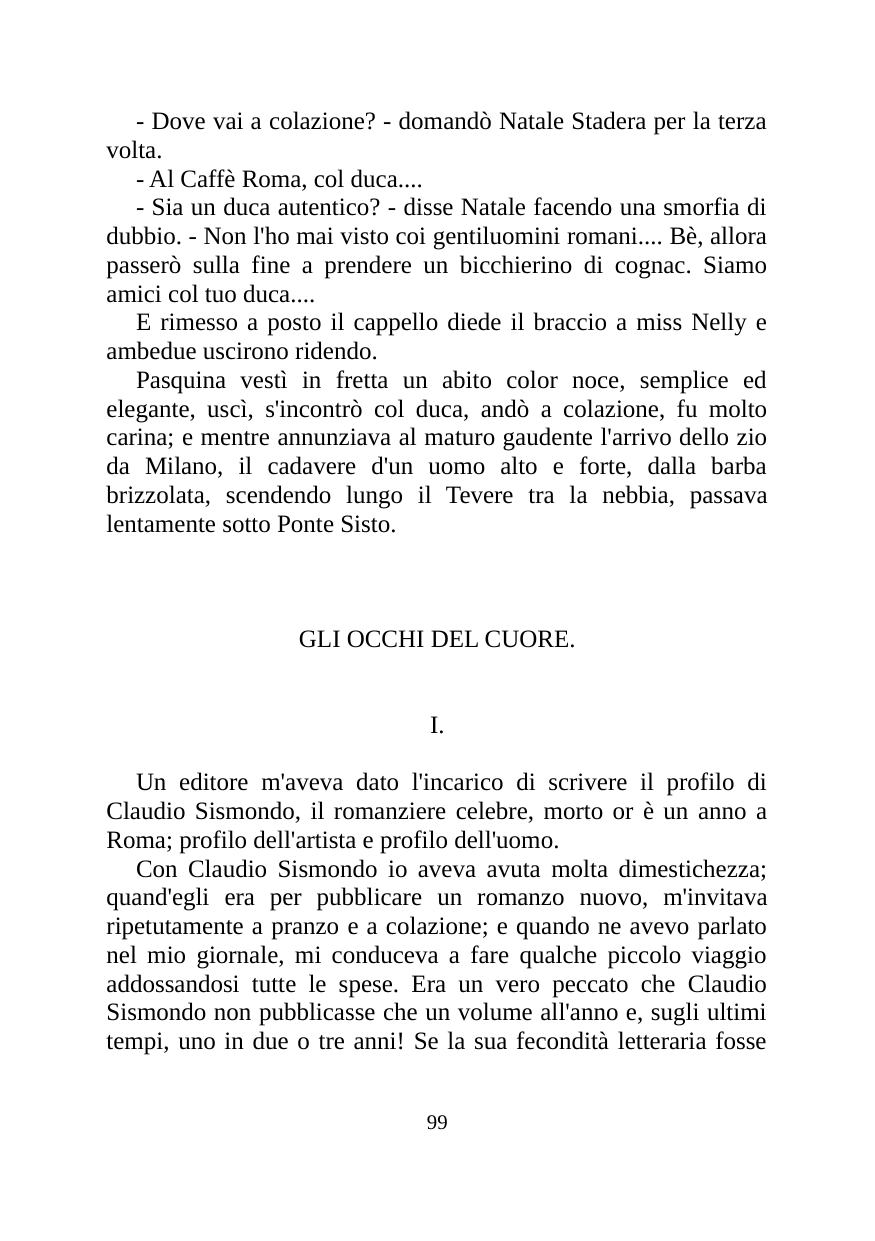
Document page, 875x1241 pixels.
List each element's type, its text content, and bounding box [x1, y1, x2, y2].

text Pasquina vestì in fretta un abito color noce, semplice ed elegante, uscì, s'incontrò col duca, andò a colazione, fu molto carina; e mentre annunziava al maturo gaudente l'arrivo dello zio da Milano, il cadavere d'un uomo alto e forte, dalla barba brizzolata, scendendo lungo il Tevere tra la nebbia, passava lentamente sotto Ponte Sisto. [106, 365, 768, 537]
text I. [106, 710, 768, 739]
text E rimesso a posto il cappello diede il braccio a miss Nelly e ambedue uscirono ridendo. [106, 307, 768, 365]
text GLI OCCHI DEL CUORE. [106, 624, 768, 652]
text Con Claudio Sismondo io aveva avuta molta dimestichezza; quand'egli era per pubblicare un romanzo nuovo, m'invitava ripetutamente a pranzo e a colazione; e quando ne avevo parlato nel mio giornale, mi conduceva a fare qualche piccolo viaggio addossandosi tutte le spese. Era un vero peccato che Claudio Sismondo non pubblicasse che un volume all'anno e, sugli ultimi tempi, uno in due o tre anni! Se la sua fecondità letteraria fosse [106, 854, 768, 1055]
text Un editore m'aveva dato l'incarico di scrivere il profilo di Claudio Sismondo, il romanziere celebre, morto or è un anno a Roma; profilo dell'artista e profilo dell'uomo. [106, 767, 768, 854]
text - Dove vai a colazione? - domandò Natale Stadera per la terza volta. [106, 106, 768, 164]
text - Al Caffè Roma, col duca.... [106, 164, 768, 192]
text - Sia un duca autentico? - disse Natale facendo una smorfia di dubbio. - Non l'ho mai visto coi gentiluomini romani.... Bè, allora passerò sulla fine a prendere un bicchierino di cognac. Siamo amici col tuo duca.... [106, 192, 768, 307]
